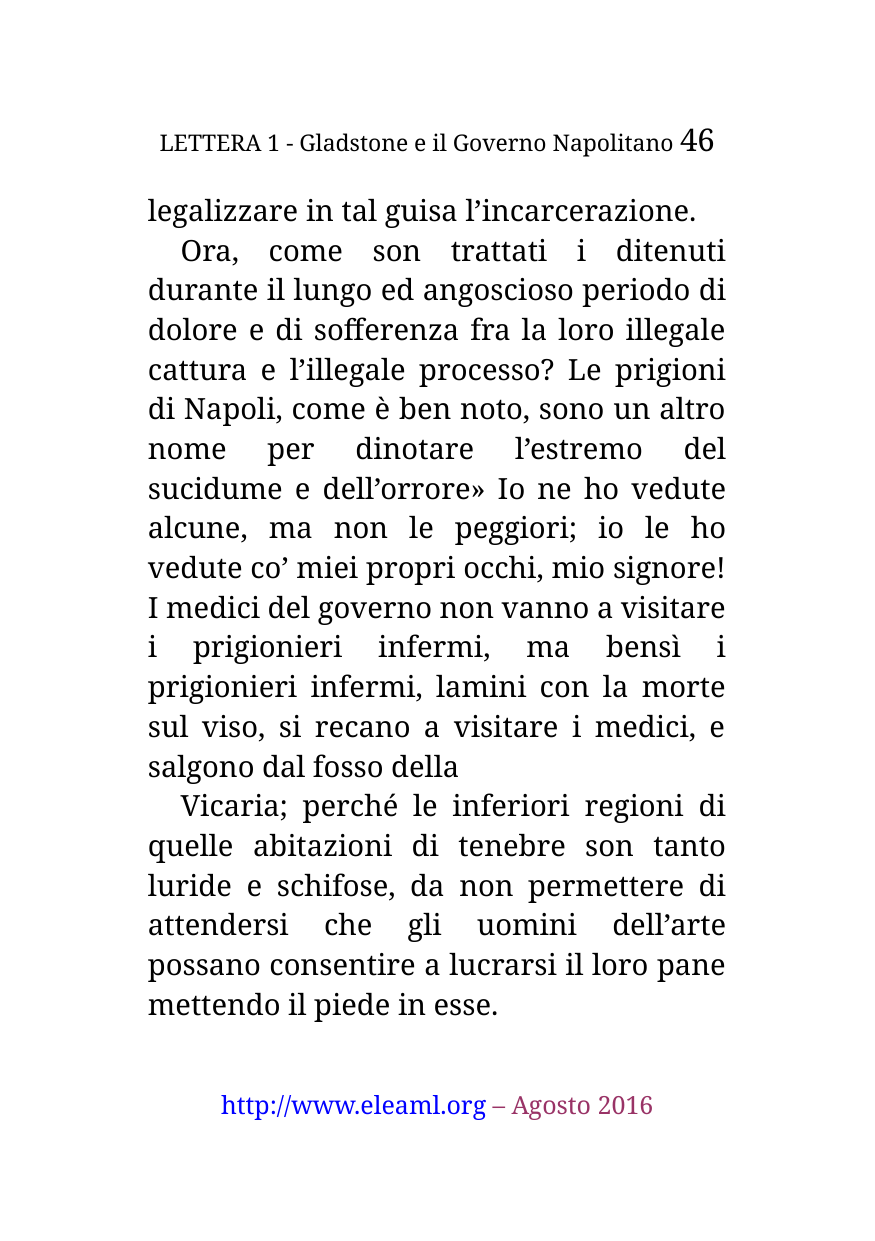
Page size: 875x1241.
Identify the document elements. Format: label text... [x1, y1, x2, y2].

text Vicaria; perché le inferiori regioni di quelle abitazioni di tenebre son tanto luride e schifose, da non permettere di attendersi che gli uomini dell’arte possano consentire a lucrarsi il loro pane mettendo il piede in esse. [148, 786, 726, 1024]
text Ora, come son trattati i ditenuti durante il lungo ed angoscioso periodo di dolore e di sofferenza fra la loro illegale cattura e l’illegale processo? Le prigioni di Napoli, come è ben noto, sono un altro nome per dinotare l’estremo del sucidume e dell’orrore» Io ne ho vedute alcune, ma non le peggiori; io le ho vedute co’ miei propri occhi, mio signore! I medici del governo non vanno a visitare i prigionieri infermi, ma bensì i prigionieri infermi, lamini con la morte sul viso, si recano a visitare i medici, e salgono dal fosso della [148, 230, 726, 786]
text legalizzare in tal guisa l’incarcerazione. [148, 190, 726, 230]
